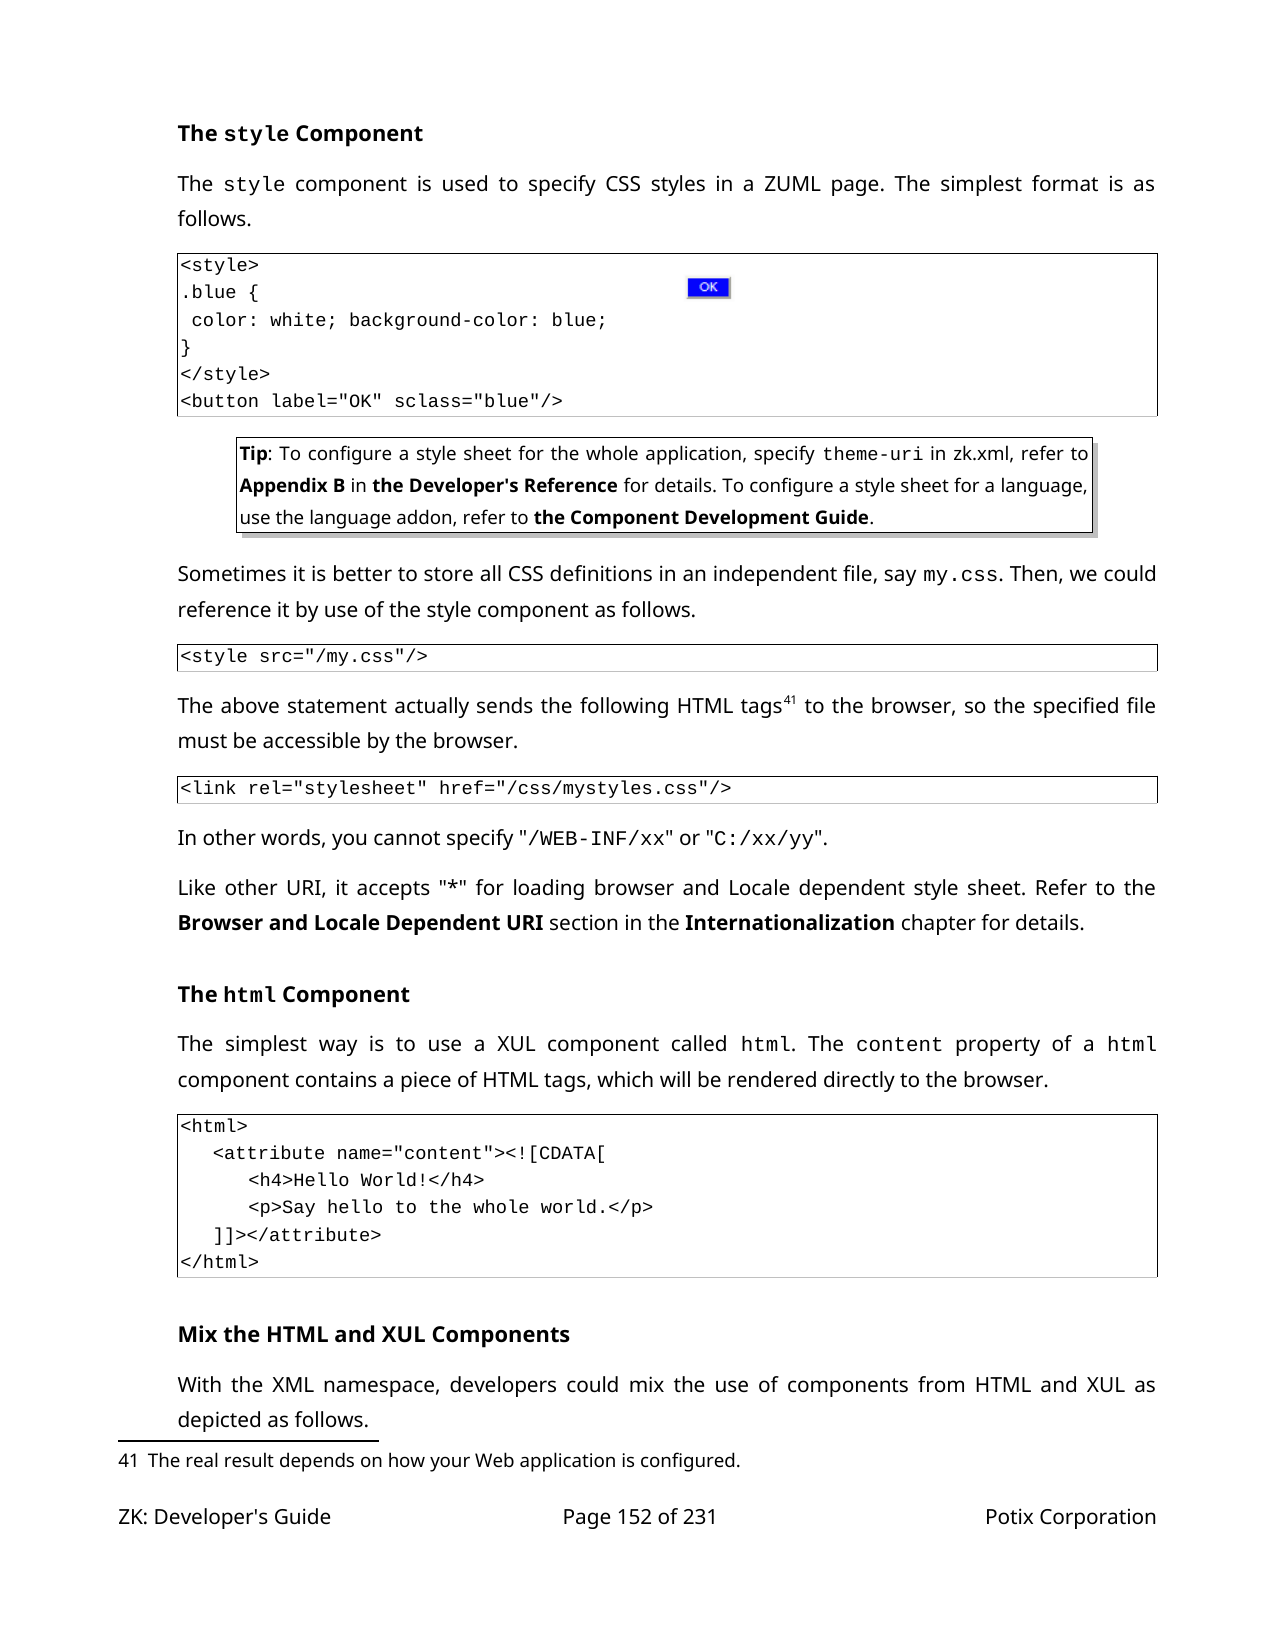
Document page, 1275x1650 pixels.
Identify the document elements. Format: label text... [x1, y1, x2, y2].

text color: white; background-color: blue; [178, 308, 1157, 332]
text With the XML namespace, developers could mix the use of components from HTML and XUL as depicted as follows. [177, 1370, 1157, 1433]
text <style src="/my.css"/> [178, 645, 1157, 671]
text <html> [178, 1115, 1157, 1138]
text The real result depends on how your Web application is configured. [118, 1447, 1157, 1473]
text <button label="OK" sclass="blue"/> [178, 389, 1157, 416]
text The simplest way is to use a XUL component called html. The content property of a html component contains a piece of HTML tags, which will be rendered directly to the browser. [177, 1029, 1157, 1093]
text <link rel="stylesheet" href="/css/mystyles.css"/> [178, 777, 1157, 803]
picture [683, 272, 735, 303]
text .blue { [178, 280, 1157, 305]
subtitle The html Component [177, 978, 1157, 1009]
text } [178, 335, 1157, 359]
text <style> [178, 254, 1157, 277]
text </html> [178, 1249, 1157, 1277]
text <attribute name="content"><![CDATA[ [178, 1141, 1157, 1165]
text ]]></attribute> [178, 1222, 1157, 1247]
subtitle Mix the HTML and XUL Components [177, 1319, 1157, 1349]
text </style> [178, 362, 1157, 386]
text The above statement actually sends the following HTML tags to the browser, so the specified file must be accessible by the browser. [177, 691, 1157, 755]
text <h4>Hello World!</h4> [178, 1168, 1157, 1192]
text The style component is used to specify CSS styles in a ZUML page. The simplest format is as follows. [177, 169, 1157, 233]
text In other words, you cannot specify "/WEB-INF/xx" or "C:/xx/yy". [177, 823, 1157, 852]
text Tip: To configure a style sheet for the whole application, specify theme-uri in zk.xml, refer to Appendix B in the Developer's Reference for details. To configure a style sheet for a language, use the language addon, refer to the Component Development Guide. [237, 438, 1092, 532]
text Like other URI, it accepts "*" for loading browser and Locale dependent style sheet. Refer to the Browser and Locale Dependent URI section in the Internationalization chapter for details. [177, 873, 1157, 936]
text Sometimes it is better to store all CSS definitions in an independent file, say my.css. Then, we could reference it by use of the style component as follows. [177, 559, 1157, 623]
subtitle The style Component [177, 118, 1157, 148]
text <p>Say hello to the whole world.</p> [178, 1195, 1157, 1219]
